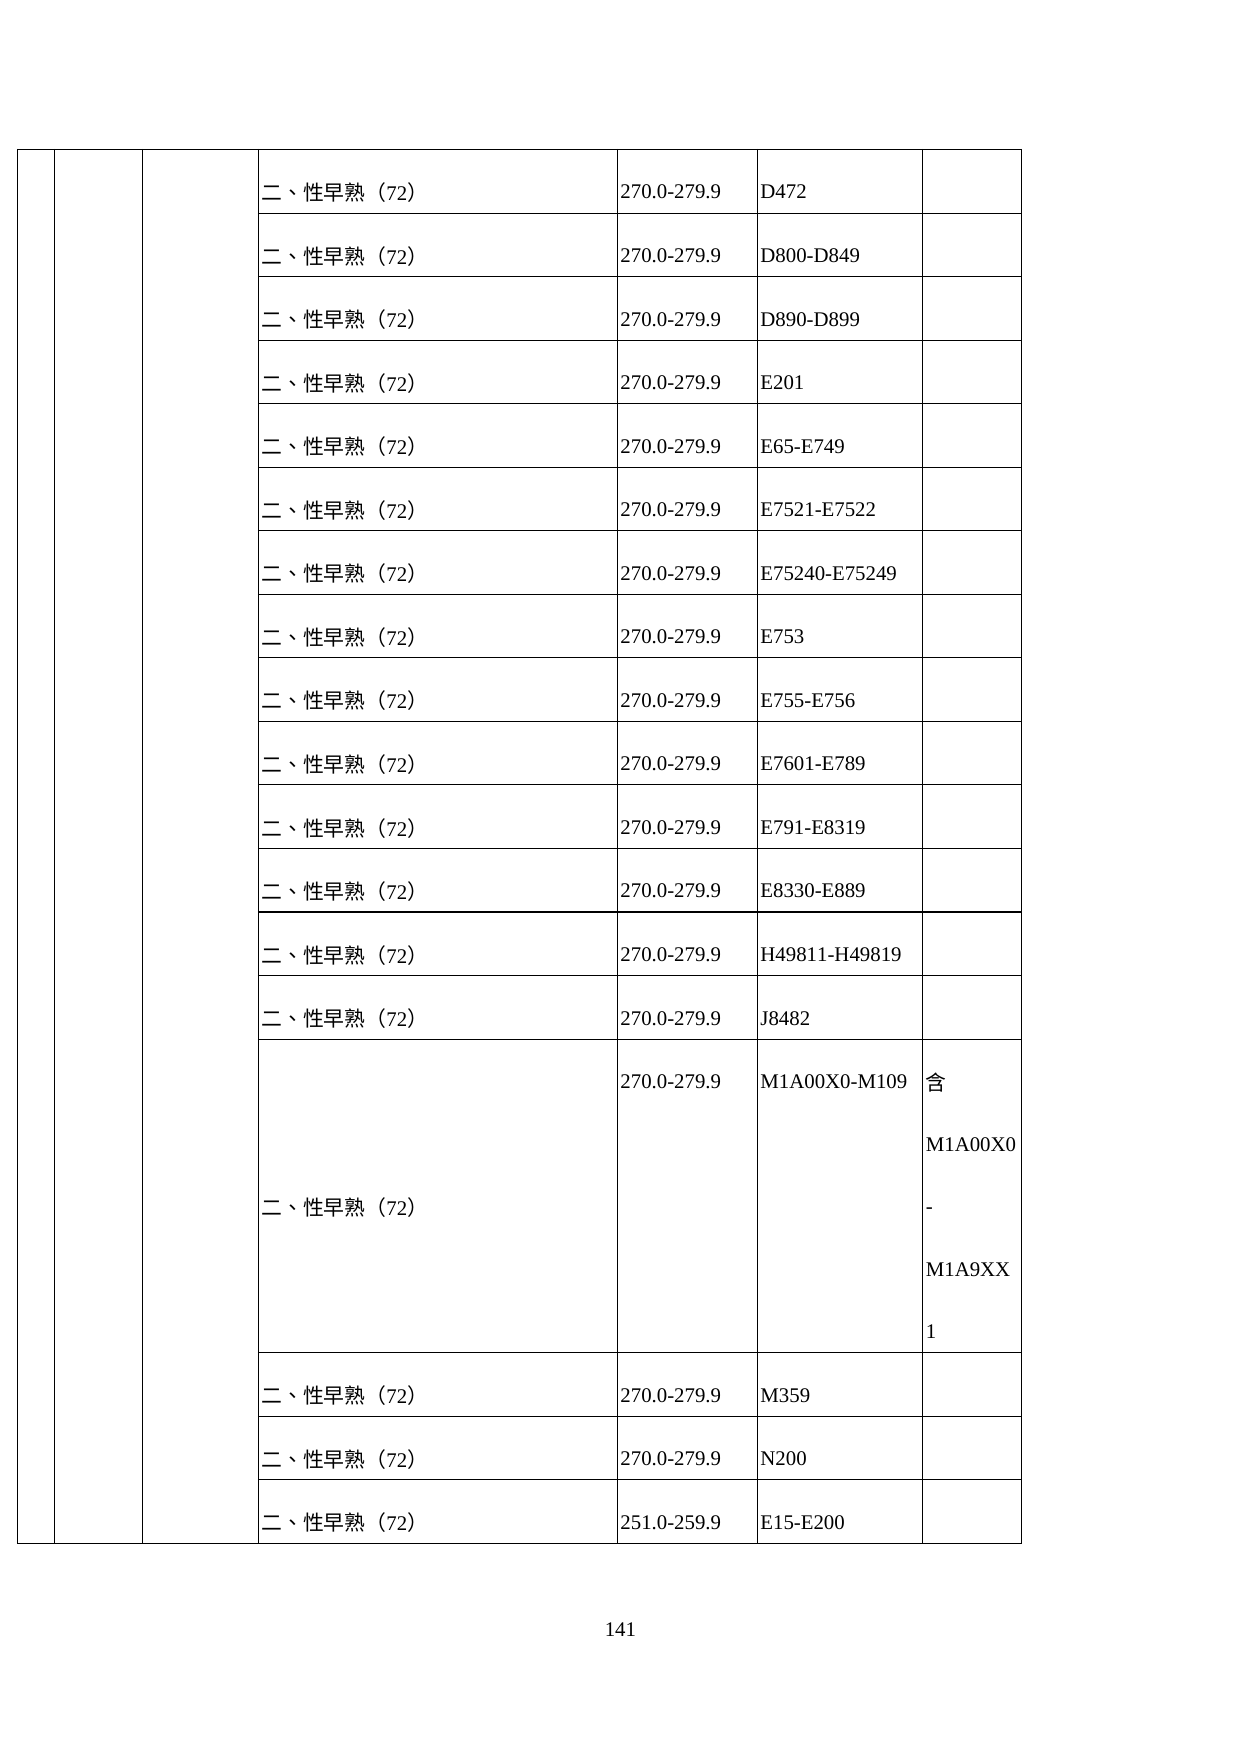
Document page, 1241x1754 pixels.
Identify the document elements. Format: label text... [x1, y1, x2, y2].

table_cell [923, 277, 1021, 339]
table_cell E201 [758, 341, 922, 403]
table_cell E791-E8319 [758, 785, 922, 848]
table_cell 二、性早熟（72） [259, 595, 617, 657]
table_cell 270.0-279.9 [618, 849, 757, 911]
table_cell [923, 468, 1021, 530]
table_cell 270.0-279.9 [618, 214, 757, 276]
table_cell 270.0-279.9 [618, 785, 757, 848]
table_cell 二、性早熟（72） [259, 214, 617, 276]
table_cell [923, 722, 1021, 784]
table_cell [18, 150, 54, 1543]
table_cell 二、性早熟（72） [259, 277, 617, 339]
table_cell [923, 214, 1021, 276]
table_cell [923, 531, 1021, 594]
table_cell 二、性早熟（72） [259, 150, 617, 212]
table_cell 270.0-279.9 [618, 722, 757, 784]
table_cell 270.0-279.9 [618, 341, 757, 403]
table_cell 270.0-279.9 [618, 277, 757, 339]
table_cell [923, 341, 1021, 403]
table_cell [923, 150, 1021, 212]
table_cell 270.0-279.9 [618, 150, 757, 212]
table_cell 二、性早熟（72） [259, 849, 617, 911]
table_cell J8482 [758, 976, 922, 1038]
table_cell 270.0-279.9 [618, 595, 757, 657]
table_cell M359 [758, 1353, 922, 1416]
table_cell E755-E756 [758, 658, 922, 721]
table_cell 二、性早熟（72） [259, 1040, 617, 1352]
table_cell 270.0-279.9 [618, 976, 757, 1038]
table_cell 270.0-279.9 [618, 1417, 757, 1479]
table_cell E65-E749 [758, 404, 922, 467]
table_cell E7601-E789 [758, 722, 922, 784]
table_cell [923, 404, 1021, 467]
table_cell 二、性早熟（72） [259, 658, 617, 721]
table_cell [55, 150, 142, 1543]
table_cell [923, 658, 1021, 721]
table_cell [923, 595, 1021, 657]
table_cell 270.0-279.9 [618, 913, 757, 975]
table_cell [923, 1480, 1021, 1543]
table_cell E7521-E7522 [758, 468, 922, 530]
table_cell 二、性早熟（72） [259, 1417, 617, 1479]
table_cell [923, 976, 1021, 1038]
table_cell 二、性早熟（72） [259, 1480, 617, 1543]
table_cell 251.0-259.9 [618, 1480, 757, 1543]
table_cell [923, 849, 1021, 911]
table_cell 270.0-279.9 [618, 531, 757, 594]
table_cell 二、性早熟（72） [259, 785, 617, 848]
table_cell D800-D849 [758, 214, 922, 276]
table_cell [923, 785, 1021, 848]
table_cell 270.0-279.9 [618, 468, 757, 530]
table_cell 270.0-279.9 [618, 404, 757, 467]
table_cell D890-D899 [758, 277, 922, 339]
table_cell 二、性早熟（72） [259, 1353, 617, 1416]
table_cell 二、性早熟（72） [259, 404, 617, 467]
table_cell 二、性早熟（72） [259, 341, 617, 403]
table_cell 含M1A00X0-M1A9XX1 [923, 1040, 1021, 1352]
table_cell [923, 913, 1021, 975]
table_cell [143, 150, 258, 1543]
table_cell N200 [758, 1417, 922, 1479]
table_cell 二、性早熟（72） [259, 976, 617, 1038]
table_cell [923, 1417, 1021, 1479]
table_cell H49811-H49819 [758, 913, 922, 975]
table_cell 270.0-279.9 [618, 1353, 757, 1416]
table_cell D472 [758, 150, 922, 212]
table_cell 270.0-279.9 [618, 658, 757, 721]
table_cell M1A00X0-M109 [758, 1040, 922, 1352]
table_cell 二、性早熟（72） [259, 722, 617, 784]
table_cell E753 [758, 595, 922, 657]
table_cell 二、性早熟（72） [259, 468, 617, 530]
table_cell E15-E200 [758, 1480, 922, 1543]
table_cell E8330-E889 [758, 849, 922, 911]
table_cell 二、性早熟（72） [259, 913, 617, 975]
table_cell [923, 1353, 1021, 1416]
table_cell 二、性早熟（72） [259, 531, 617, 594]
table_cell E75240-E75249 [758, 531, 922, 594]
table_cell 270.0-279.9 [618, 1040, 757, 1352]
